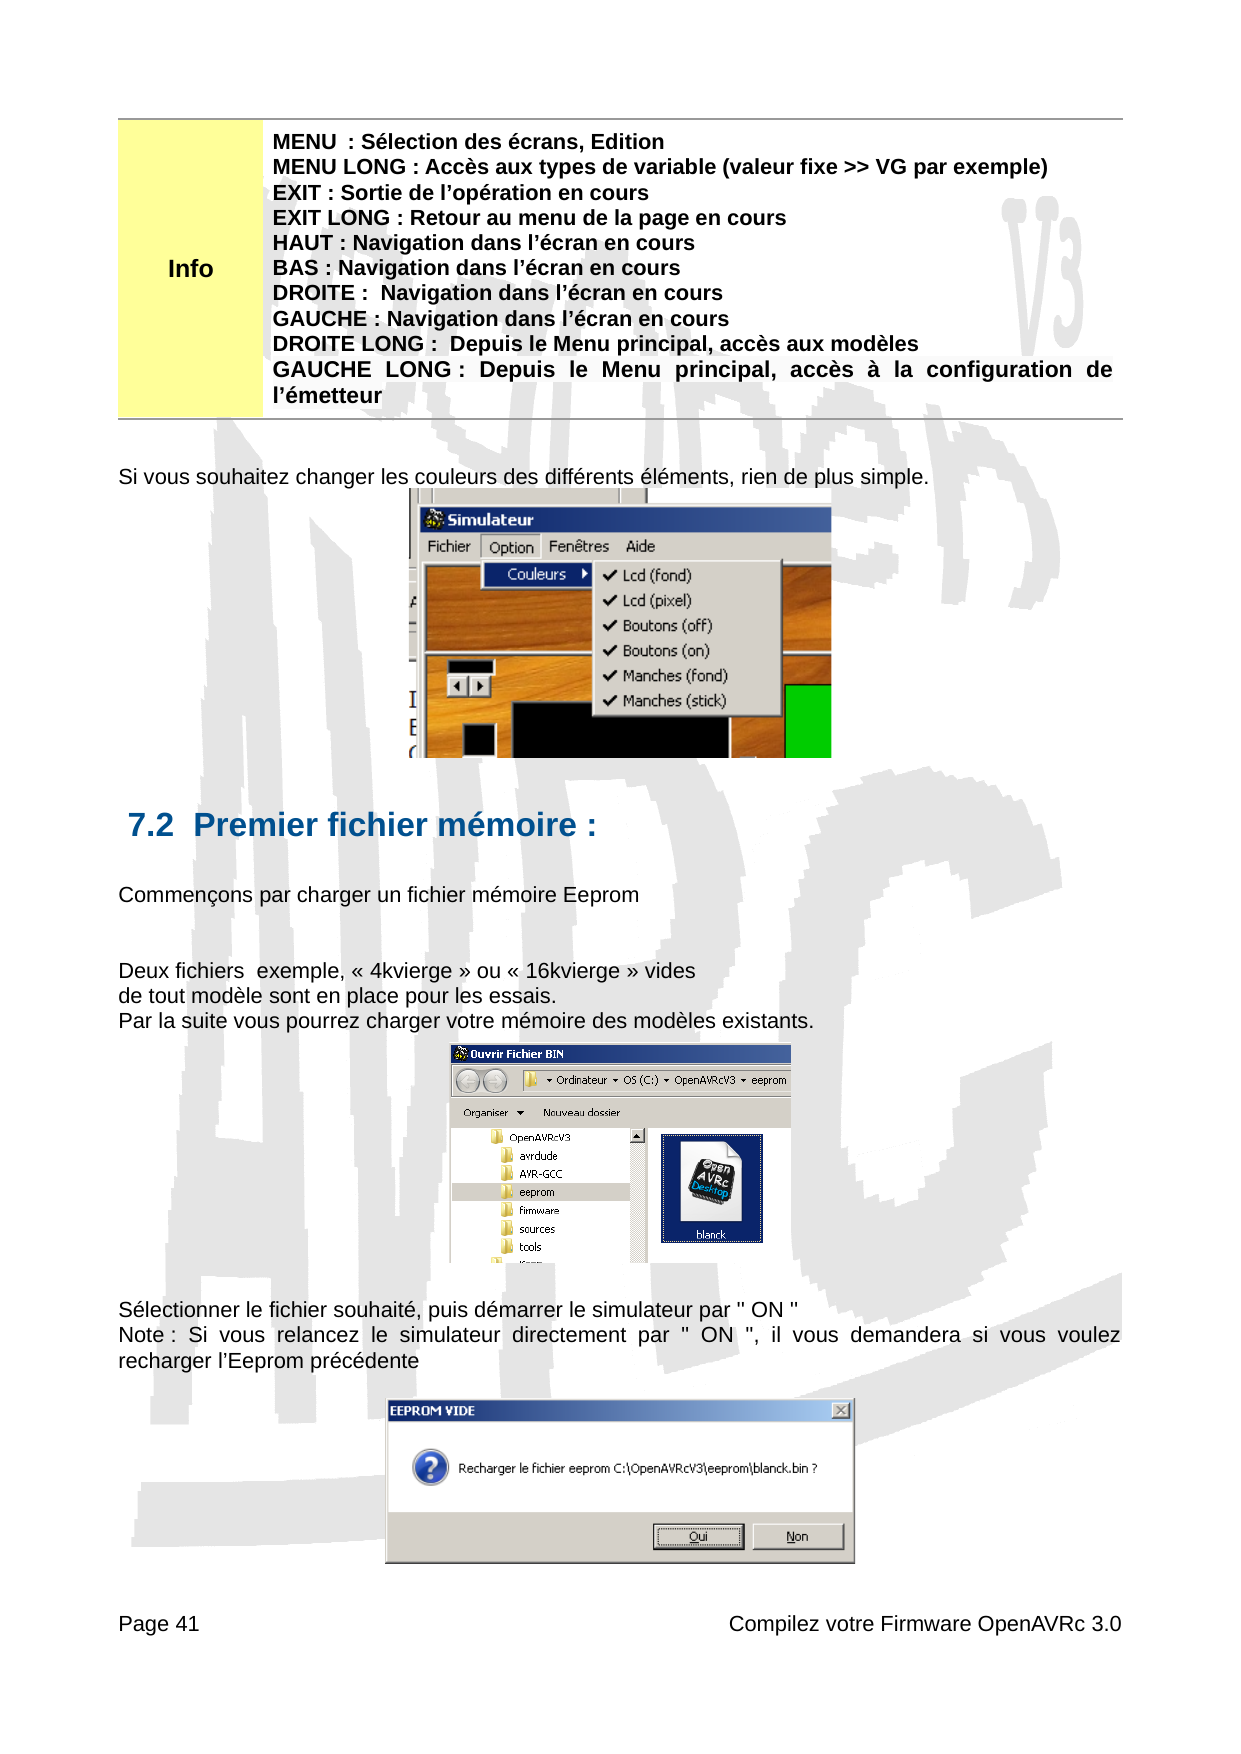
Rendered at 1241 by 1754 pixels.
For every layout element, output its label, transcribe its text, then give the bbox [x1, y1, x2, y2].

text Note : Si vous relancez le simulateur directement par '' ON '', il vous demandera si vous voulez recharger l’Eeprom précédente [118, 1322, 1122, 1373]
subtitle Premier fichier mémoire : [118, 805, 1122, 843]
table_header Info [118, 120, 263, 417]
table_header MENU : Sélection des écrans, Edition MENU LONG : Accès aux types de variable (valeur fixe >> VG par exemple) EXIT : Sortie de l’opération en cours EXIT LONG : Retour au menu de la page en cours HAUT : Navigation dans l’écran en cours BAS : Navigation dans l’écran en cours DROITE : Navigation dans l’écran en cours GAUCHE : Navigation dans l’écran en cours DROITE LONG : Depuis le Menu principal, accès aux modèles GAUCHE LONG : Depuis le Menu principal, accès à la configuration de l’émetteur [264, 120, 1122, 417]
text de tout modèle sont en place pour les essais. [118, 983, 1122, 1008]
text Deux fichiers exemple, « 4kvierge » ou « 16kvierge » vides [118, 958, 1122, 983]
picture [385, 1398, 855, 1564]
text Si vous souhaitez changer les couleurs des différents éléments, rien de plus simple. [118, 464, 1122, 489]
text Commençons par charger un fichier mémoire Eeprom [118, 882, 1122, 907]
text Sélectionner le fichier souhaité, puis démarrer le simulateur par '' ON '' [118, 1297, 1122, 1322]
text Par la suite vous pourrez charger votre mémoire des modèles existants. [118, 1008, 1122, 1033]
